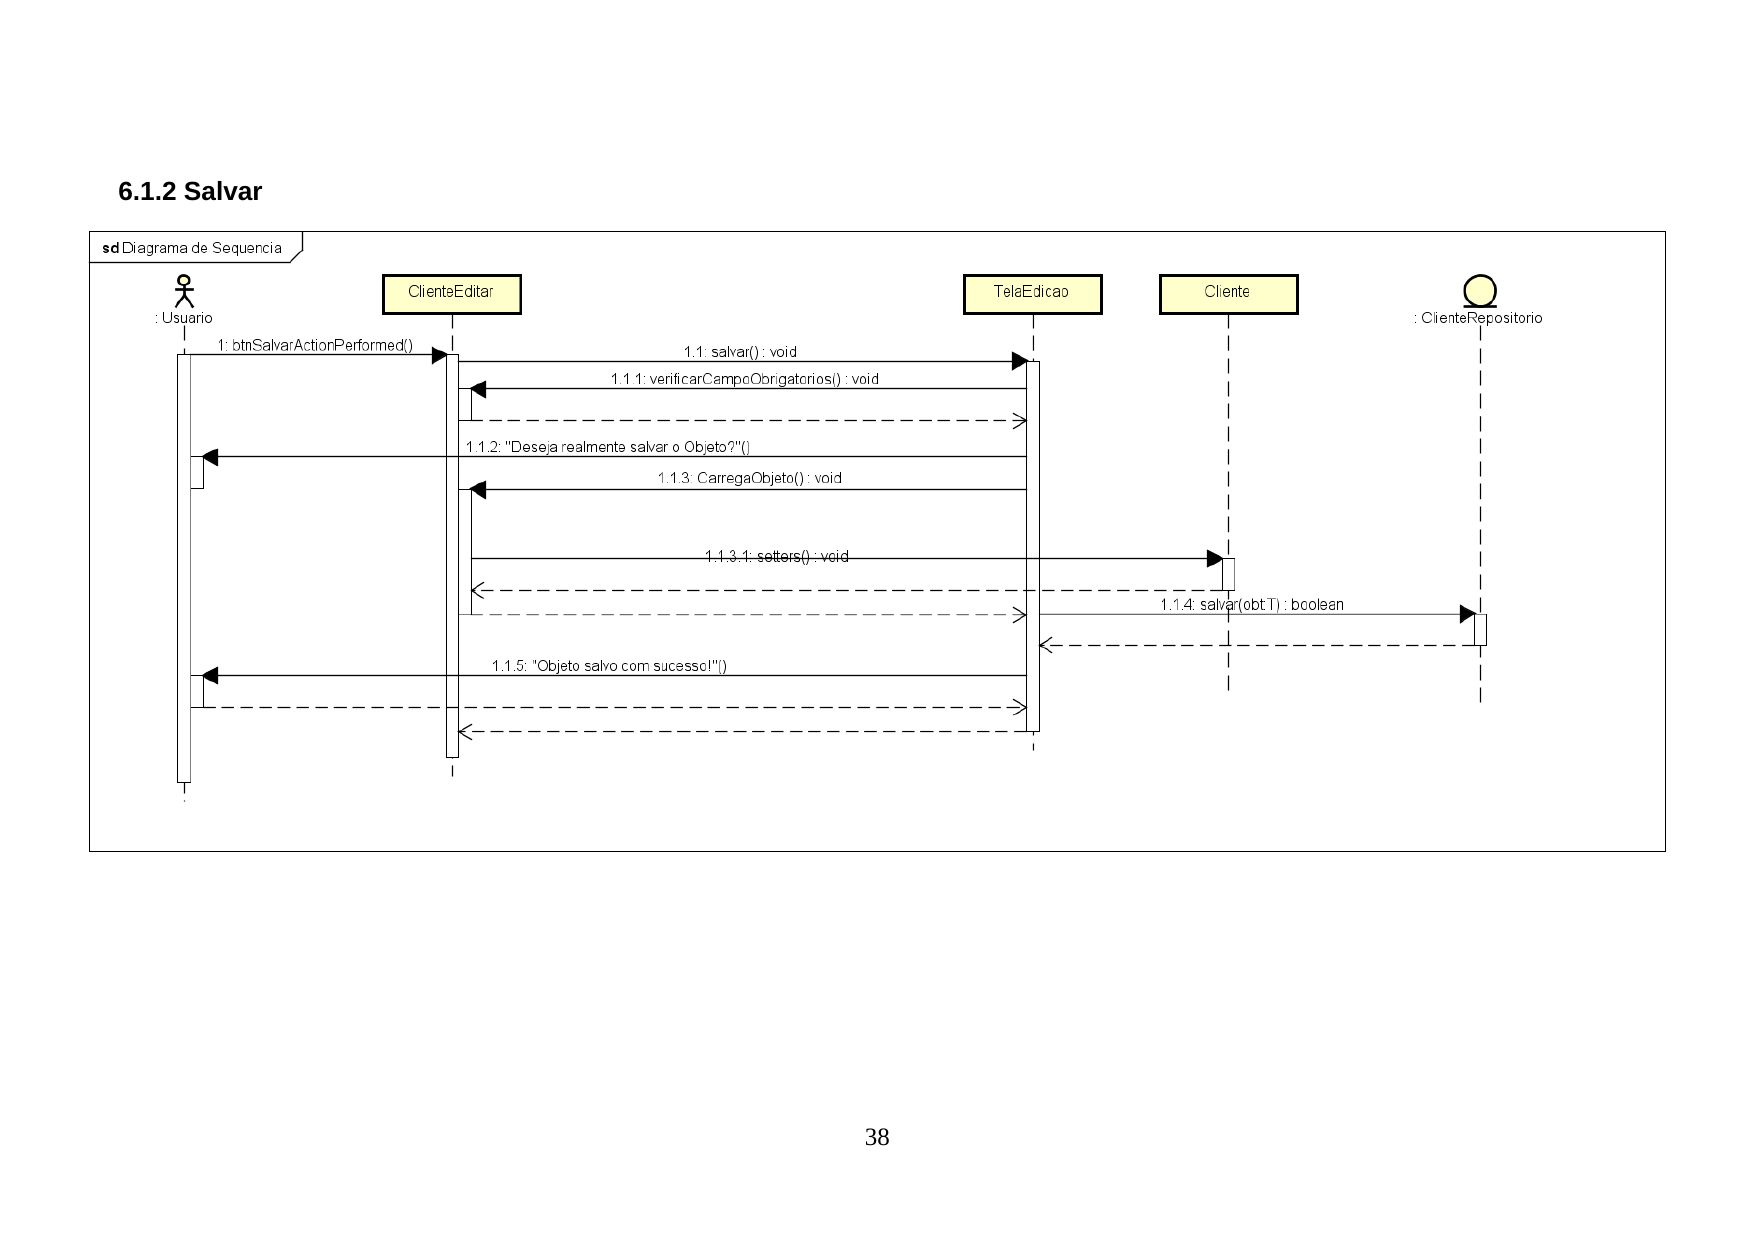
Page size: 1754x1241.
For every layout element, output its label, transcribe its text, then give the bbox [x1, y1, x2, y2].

picture [76, 218, 1678, 863]
subtitle 6.1.2 Salvar [118, 175, 1636, 206]
